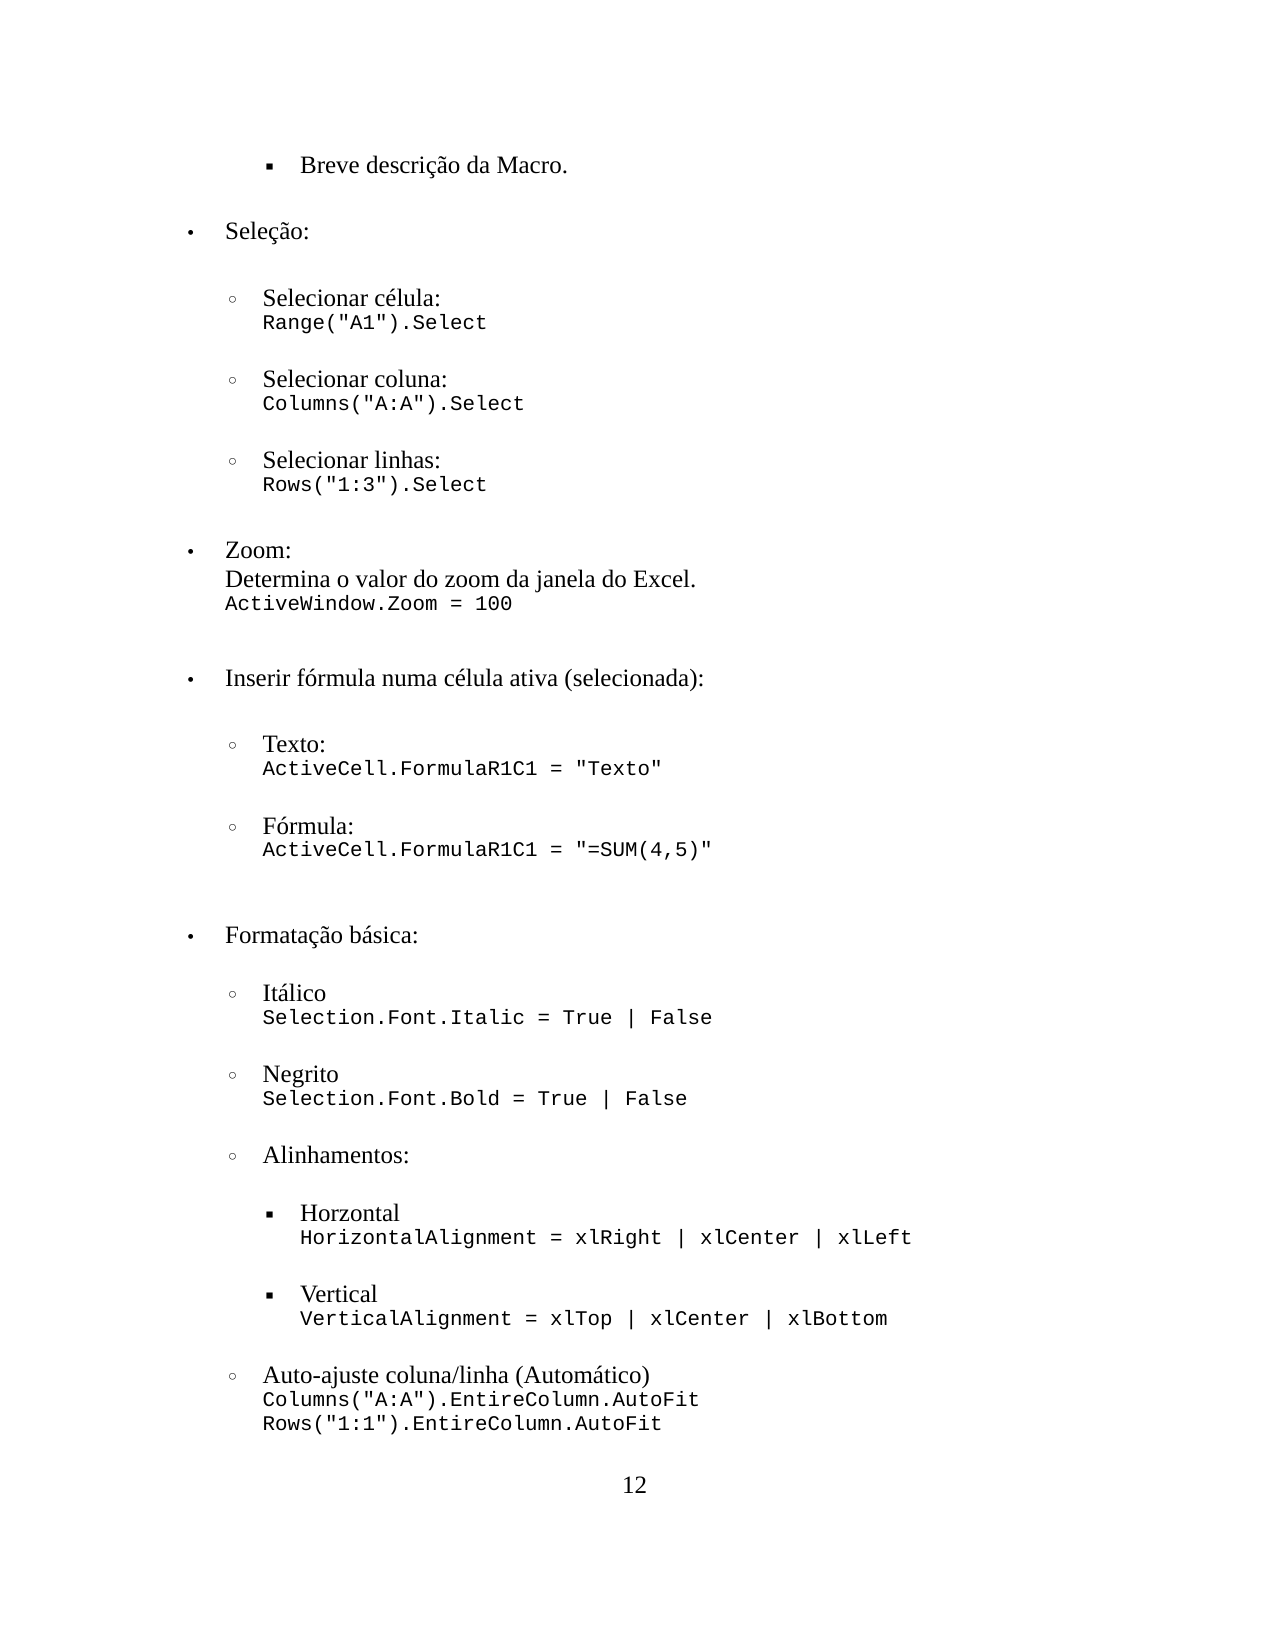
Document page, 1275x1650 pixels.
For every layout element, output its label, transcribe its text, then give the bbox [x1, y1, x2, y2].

list Selecionar coluna: Columns("A:A").Select [225, 364, 1125, 445]
list Seleção: [187, 216, 1125, 274]
list Selecionar célula: Range("A1").Select [225, 283, 1125, 364]
list Alinhamentos: [225, 1140, 1125, 1198]
list Horzontal HorizontalAlignment = xlRight | xlCenter | xlLeft [262, 1198, 1125, 1279]
list Selecionar linhas: Rows("1:3").Select [225, 445, 1125, 526]
list Itálico Selection.Font.Italic = True | False [225, 978, 1125, 1059]
list Fórmula: ActiveCell.FormulaR1C1 = "=SUM(4,5)" [225, 811, 1125, 892]
list Formatação básica: [187, 921, 1125, 978]
list Vertical VerticalAlignment = xlTop | xlCenter | xlBottom [262, 1279, 1125, 1360]
list Texto: ActiveCell.FormulaR1C1 = "Texto" [225, 729, 1125, 811]
list Inserir fórmula numa célula ativa (selecionada): [187, 663, 1125, 721]
list Zoom: Determina o valor do zoom da janela do Excel. ActiveWindow.Zoom = 100 [187, 535, 1125, 645]
list Breve descrição da Macro. [262, 150, 1125, 207]
list Negrito Selection.Font.Bold = True | False [225, 1059, 1125, 1140]
list Auto-ajuste coluna/linha (Automático) Columns("A:A").EntireColumn.AutoFit Rows("1:1").EntireColumn.AutoFit [225, 1360, 1125, 1436]
